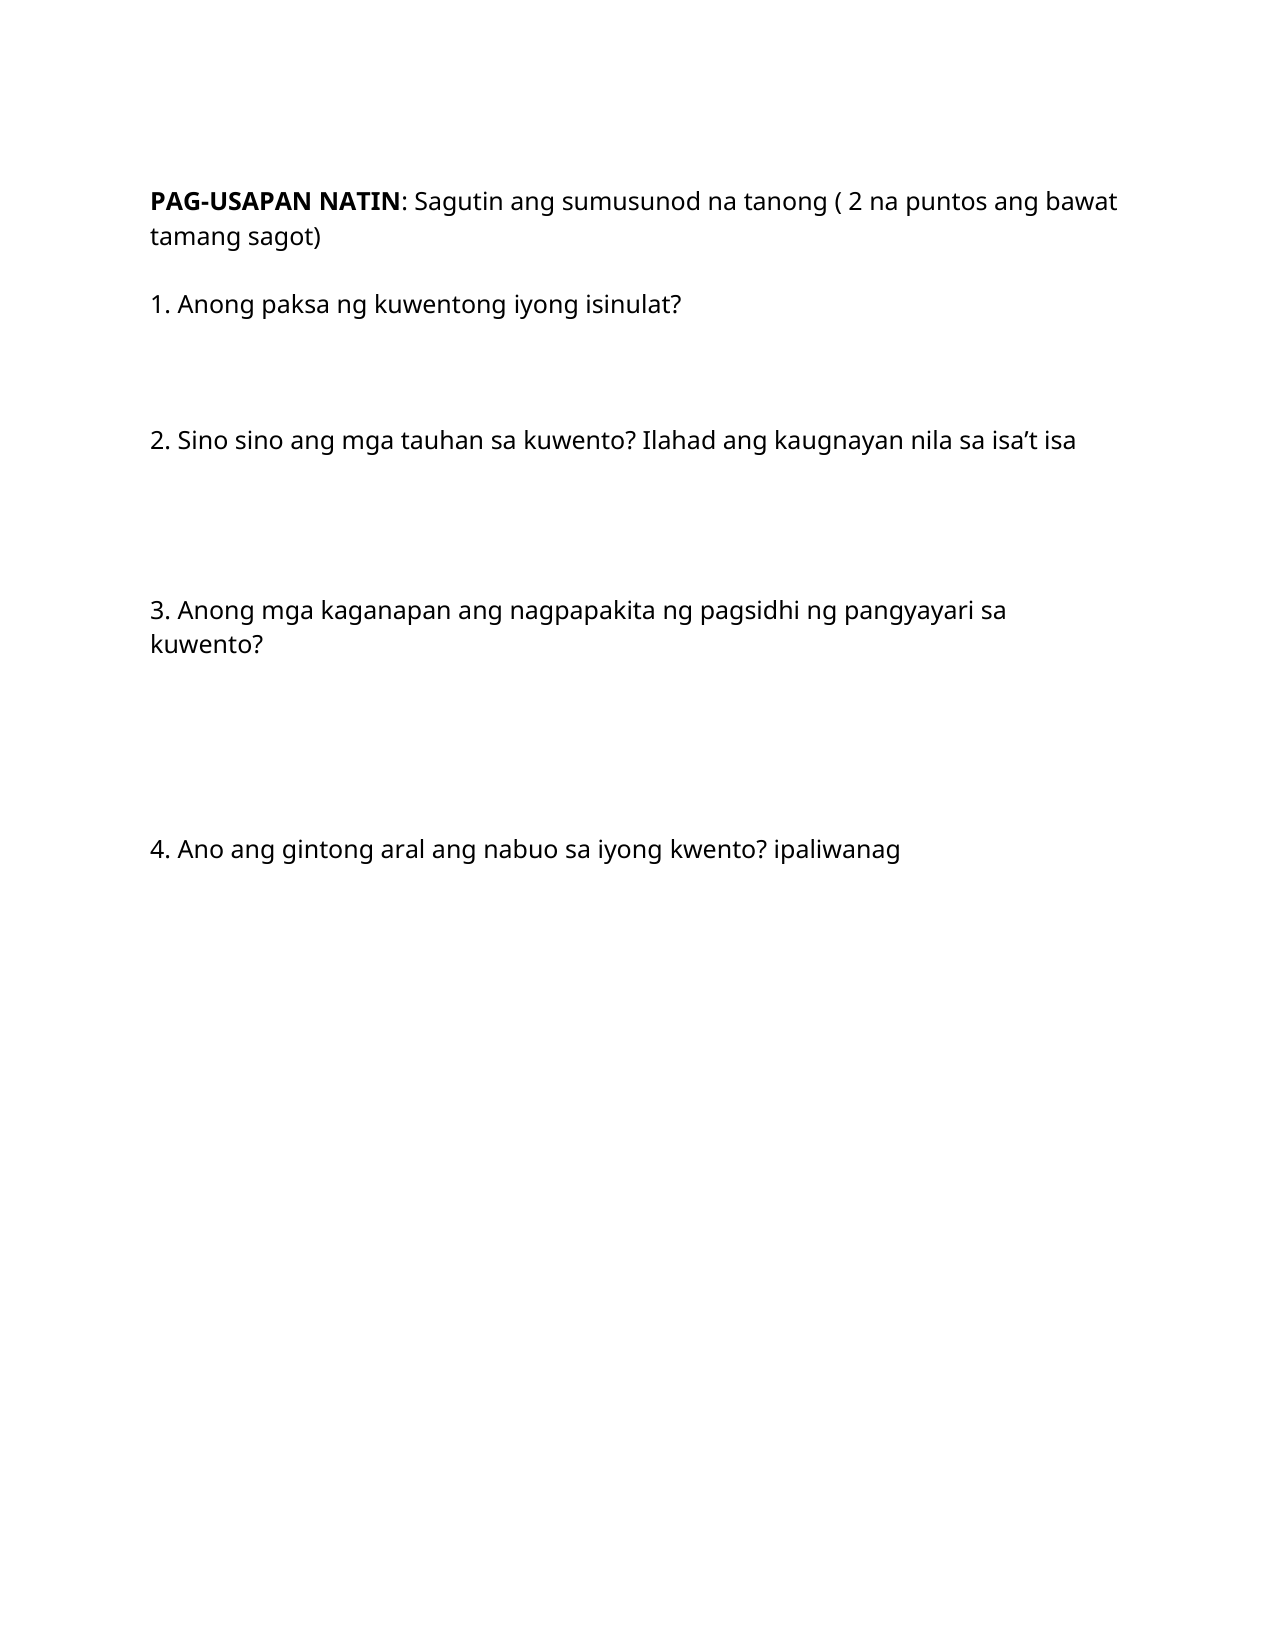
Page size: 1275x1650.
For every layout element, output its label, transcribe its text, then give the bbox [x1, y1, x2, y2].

text PAG-USAPAN NATIN: Sagutin ang sumusunod na tanong ( 2 na puntos ang bawat tamang sagot) [150, 184, 1125, 252]
text 4. Ano ang gintong aral ang nabuo sa iyong kwento? ipaliwanag [150, 831, 1125, 865]
text 3. Anong mga kaganapan ang nagpapakita ng pagsidhi ng pangyayari sa kuwento? [150, 593, 1125, 661]
text 2. Sino sino ang mga tauhan sa kuwento? Ilahad ang kaugnayan nila sa isa’t isa [150, 422, 1125, 457]
text 1. Anong paksa ng kuwentong iyong isinulat? [150, 286, 1125, 320]
